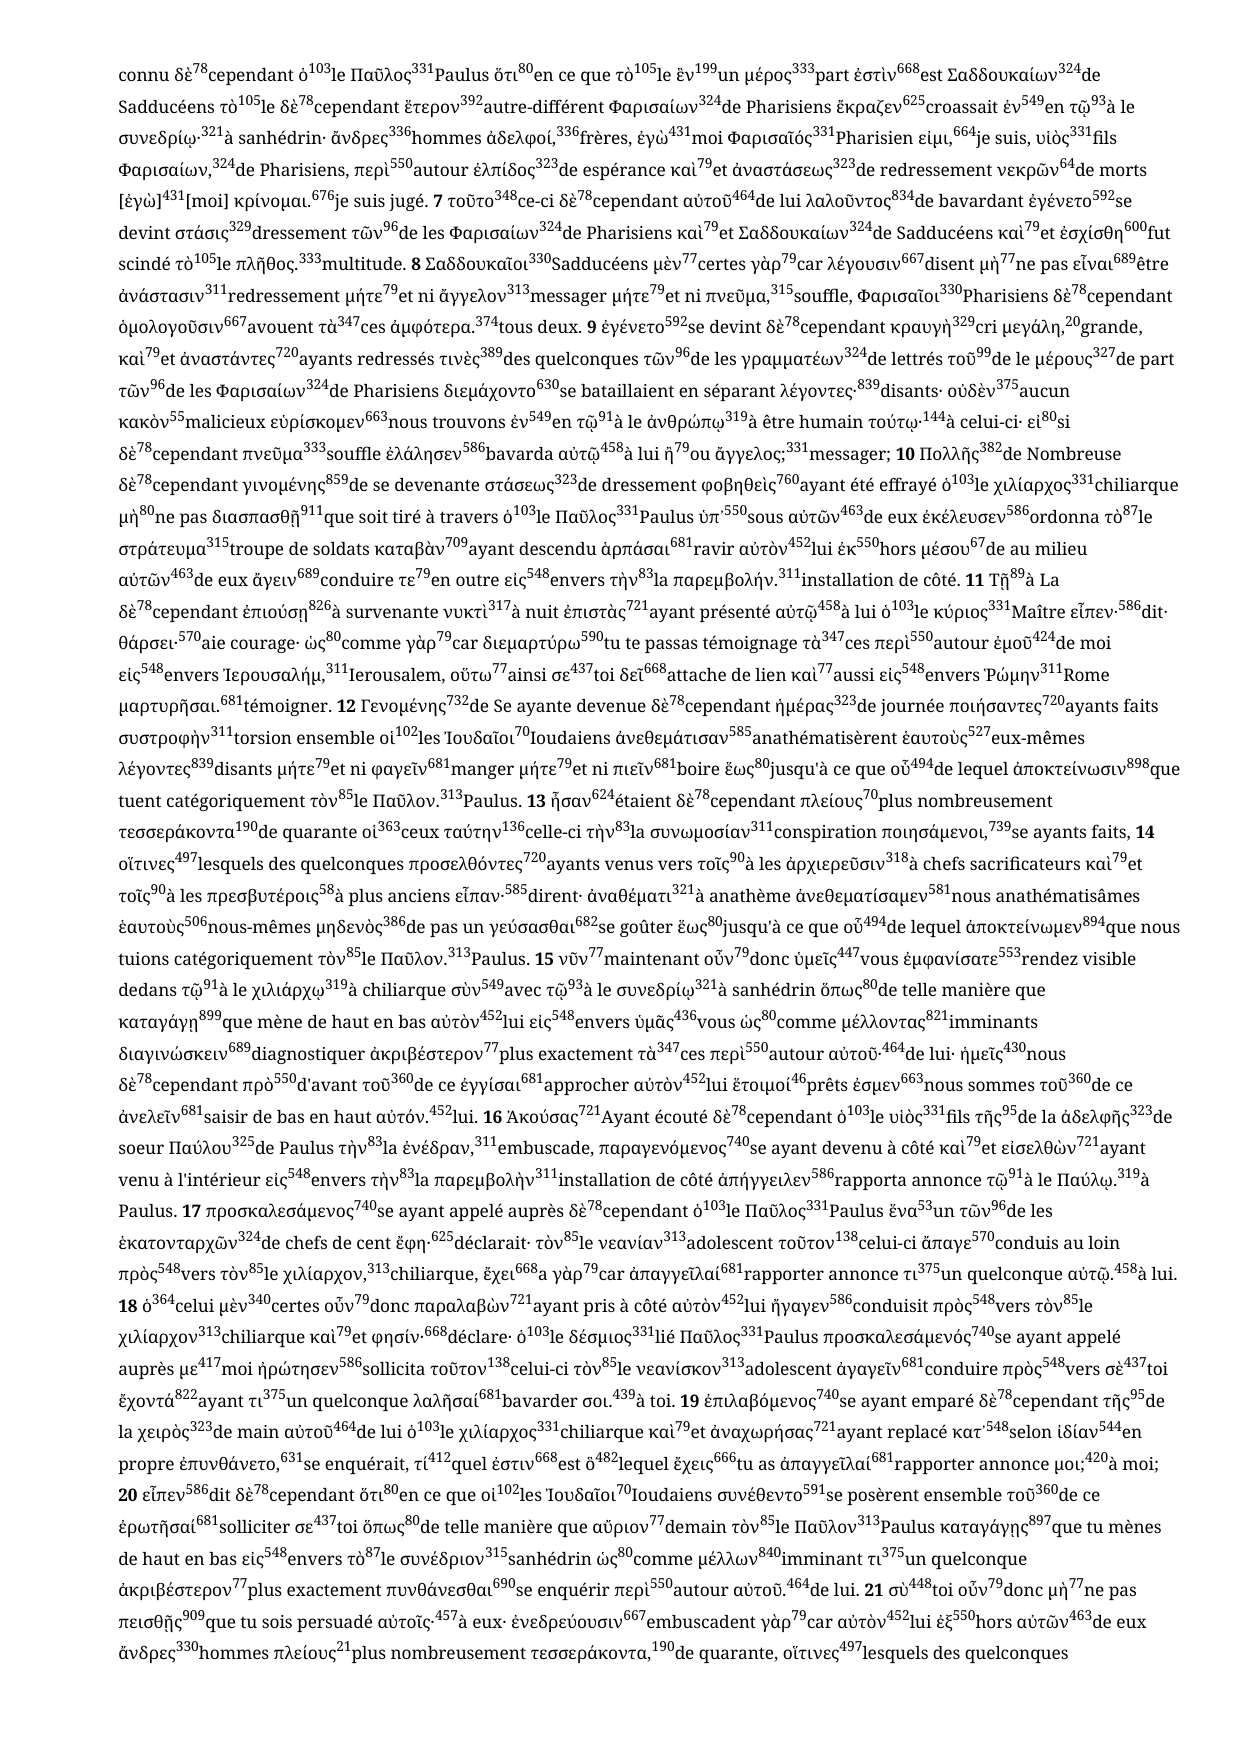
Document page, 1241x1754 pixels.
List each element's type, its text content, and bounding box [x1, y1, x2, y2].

text 1 Ἀτενίσας721Ayant regardé fixement δὲ78cependant ὁ103le Παῦλος331Paulus τῷ93à le συνεδρίῳ321à sanhédrin εἶπεν·586dit· ἄνδρες336hommes ἀδελφοί,336frères, ἐγὼ431moi πάσῃ273à toute συνειδήσει317à conscience ἀγαθῇ8à bonne πεπολίτευμαι644je m'ai été citoyen τῷ91à le θεῷ319à Dieu ἄχρι552jusqu'à l'extrémité ταύτης148de celle-ci τῆς95de la ἡμέρας.323de journée. 2 ὁ103le δὲ78cependant ἀρχιερεὺς331chef sacrificateur Ἁνανίας331Ananias ἐπέταξεν586ordonna sûrement τοῖς351à ceux παρεστῶσιν773à ayants dressés à côté αὐτῷ458à lui τύπτειν689taper αὐτοῦ464de lui τὸ87le στόμα.315bouche. 3 τότε77alors ὁ103le Παῦλος331Paulus πρὸς548vers αὐτὸν452lui εἶπεν·586dit· τύπτειν689taper σε437toi μέλλει668immine ὁ103le θεός,331Dieu, τοῖχε337mur κεκονιαμένε·818ayant été chaulé· καὶ79et σὺ448toi κάθῃ672tu te es assis κρίνων840jugeant με417moi κατὰ548selon τὸν85le νόμον313loi καὶ79et παρανομῶν840contrant la loi κελεύεις666tu ordonnes με417moi τύπτεσθαι;692être tapé; 4 οἱ363ceux δὲ78cependant παρεστῶτες782ayants dressés à côté εἶπαν·585dirent· τὸν85le ἀρχιερέα313chef sacrificateur τοῦ97de le θεοῦ325de Dieu λοιδορεῖς;666tu insultes; 5 ἔφη625déclarait τε79en outre ὁ103le Παῦλος·331Paulus· οὐκ77non ᾔδειν,655j'avais su, ἀδελφοί,336frères, ὅτι80en ce que ἐστὶν668est ἀρχιερεύς·331chef sacrificateur· γέγραπται654a été graphé γὰρ79car ὅτι80en ce que ἄρχοντα313chef τοῦ97de le λαοῦ325de peuple σου442de toi οὐκ77non ἐρεῖς604tu diras κακῶς.77malicieusement. 6 Γνοὺς721Ayant connu δὲ78cependant ὁ103le Παῦλος331Paulus ὅτι80en ce que τὸ105le ἓν199un μέρος333part ἐστὶν668est Σαδδουκαίων324de Sadducéens τὸ105le δὲ78cependant ἕτερον392autre-différent Φαρισαίων324de Pharisiens ἔκραζεν625croassait ἐν549en τῷ93à le συνεδρίῳ·321à sanhédrin· ἄνδρες336hommes ἀδελφοί,336frères, ἐγὼ431moi Φαρισαῖός331Pharisien εἰμι,664je suis, υἱὸς331fils Φαρισαίων,324de Pharisiens, περὶ550autour ἐλπίδος323de espérance καὶ79et ἀναστάσεως323de redressement νεκρῶν64de morts [ἐγὼ]431[moi] κρίνομαι.676je suis jugé. 7 τοῦτο348ce-ci δὲ78cependant αὐτοῦ464de lui λαλοῦντος834de bavardant ἐγένετο592se devint στάσις329dressement τῶν96de les Φαρισαίων324de Pharisiens καὶ79et Σαδδουκαίων324de Sadducéens καὶ79et ἐσχίσθη600fut scindé τὸ105le πλῆθος.333multitude. 8 Σαδδουκαῖοι330Sadducéens μὲν77certes γὰρ79car λέγουσιν667disent μὴ77ne pas εἶναι689être ἀνάστασιν311redressement μήτε79et ni ἄγγελον313messager μήτε79et ni πνεῦμα,315souffle, Φαρισαῖοι330Pharisiens δὲ78cependant ὁμολογοῦσιν667avouent τὰ347ces ἀμφότερα.374tous deux. 9 ἐγένετο592se devint δὲ78cependant κραυγὴ329cri μεγάλη,20grande, καὶ79et ἀναστάντες720ayants redressés τινὲς389des quelconques τῶν96de les γραμματέων324de lettrés τοῦ99de le μέρους327de part τῶν96de les Φαρισαίων324de Pharisiens διεμάχοντο630se bataillaient en séparant λέγοντες·839disants· οὐδὲν375aucun κακὸν55malicieux εὑρίσκομεν663nous trouvons ἐν549en τῷ91à le ἀνθρώπῳ319à être humain τούτῳ·144à celui-ci· εἰ80si δὲ78cependant πνεῦμα333souffle ἐλάλησεν586bavarda αὐτῷ458à lui ἢ79ou ἄγγελος;331messager; 10 Πολλῆς382de Nombreuse δὲ78cependant γινομένης859de se devenante στάσεως323de dressement φοβηθεὶς760ayant été effrayé ὁ103le χιλίαρχος331chiliarque μὴ80ne pas διασπασθῇ911que soit tiré à travers ὁ103le Παῦλος331Paulus ὑπ᾽550sous αὐτῶν463de eux ἐκέλευσεν586ordonna τὸ87le στράτευμα315troupe de soldats καταβὰν709ayant descendu ἁρπάσαι681ravir αὐτὸν452lui ἐκ550hors μέσου67de au milieu αὐτῶν463de eux ἄγειν689conduire τε79en outre εἰς548envers τὴν83la παρεμβολήν.311installation de côté. 11 Τῇ89à La δὲ78cependant ἐπιούσῃ826à survenante νυκτὶ317à nuit ἐπιστὰς721ayant présenté αὐτῷ458à lui ὁ103le κύριος331Maître εἶπεν·586dit· θάρσει·570aie courage· ὡς80comme γὰρ79car διεμαρτύρω590tu te passas témoignage τὰ347ces περὶ550autour ἐμοῦ424de moi εἰς548envers Ἰερουσαλήμ,311Ierousalem, οὕτω77ainsi σε437toi δεῖ668attache de lien καὶ77aussi εἰς548envers Ῥώμην311Rome μαρτυρῆσαι.681témoigner. 12 Γενομένης732de Se ayante devenue δὲ78cependant ἡμέρας323de journée ποιήσαντες720ayants faits συστροφὴν311torsion ensemble οἱ102les Ἰουδαῖοι70Ioudaiens ἀνεθεμάτισαν585anathématisèrent ἑαυτοὺς527eux-mêmes λέγοντες839disants μήτε79et ni φαγεῖν681manger μήτε79et ni πιεῖν681boire ἕως80jusqu'à ce que οὗ494de lequel ἀποκτείνωσιν898que tuent catégoriquement τὸν85le Παῦλον.313Paulus. 13 ἦσαν624étaient δὲ78cependant πλείους70plus nombreusement τεσσεράκοντα190de quarante οἱ363ceux ταύτην136celle-ci τὴν83la συνωμοσίαν311conspiration ποιησάμενοι,739se ayants faits, 14 οἵτινες497lesquels des quelconques προσελθόντες720ayants venus vers τοῖς90à les ἀρχιερεῦσιν318à chefs sacrificateurs καὶ79et τοῖς90à les πρεσβυτέροις58à plus anciens εἶπαν·585dirent· ἀναθέματι321à anathème ἀνεθεματίσαμεν581nous anathématisâmes ἑαυτοὺς506nous-mêmes μηδενὸς386de pas un γεύσασθαι682se goûter ἕως80jusqu'à ce que οὗ494de lequel ἀποκτείνωμεν894que nous tuions catégoriquement τὸν85le Παῦλον.313Paulus. 15 νῦν77maintenant οὖν79donc ὑμεῖς447vous ἐμφανίσατε553rendez visible dedans τῷ91à le χιλιάρχῳ319à chiliarque σὺν549avec τῷ93à le συνεδρίῳ321à sanhédrin ὅπως80de telle manière que καταγάγῃ899que mène de haut en bas αὐτὸν452lui εἰς548envers ὑμᾶς436vous ὡς80comme μέλλοντας821imminants διαγινώσκειν689diagnostiquer ἀκριβέστερον77plus exactement τὰ347ces περὶ550autour αὐτοῦ·464de lui· ἡμεῖς430nous δὲ78cependant πρὸ550d'avant τοῦ360de ce ἐγγίσαι681approcher αὐτὸν452lui ἕτοιμοί46prêts ἐσμεν663nous sommes τοῦ360de ce ἀνελεῖν681saisir de bas en haut αὐτόν.452lui. 16 Ἀκούσας721Ayant écouté δὲ78cependant ὁ103le υἱὸς331fils τῆς95de la ἀδελφῆς323de soeur Παύλου325de Paulus τὴν83la ἐνέδραν,311embuscade, παραγενόμενος740se ayant devenu à côté καὶ79et εἰσελθὼν721ayant venu à l'intérieur εἰς548envers τὴν83la παρεμβολὴν311installation de côté ἀπήγγειλεν586rapporta annonce τῷ91à le Παύλῳ.319à Paulus. 17 προσκαλεσάμενος740se ayant appelé auprès δὲ78cependant ὁ103le Παῦλος331Paulus ἕνα53un τῶν96de les ἑκατονταρχῶν324de chefs de cent ἔφη·625déclarait· τὸν85le νεανίαν313adolescent τοῦτον138celui-ci ἄπαγε570conduis au loin πρὸς548vers τὸν85le χιλίαρχον,313chiliarque, ἔχει668a γὰρ79car ἀπαγγεῖλαί681rapporter annonce τι375un quelconque αὐτῷ.458à lui. 18 ὁ364celui μὲν340certes οὖν79donc παραλαβὼν721ayant pris à côté αὐτὸν452lui ἤγαγεν586conduisit πρὸς548vers τὸν85le χιλίαρχον313chiliarque καὶ79et φησίν·668déclare· ὁ103le δέσμιος331lié Παῦλος331Paulus προσκαλεσάμενός740se ayant appelé auprès με417moi ἠρώτησεν586sollicita τοῦτον138celui-ci τὸν85le νεανίσκον313adolescent ἀγαγεῖν681conduire πρὸς548vers σὲ437toi ἔχοντά822ayant τι375un quelconque λαλῆσαί681bavarder σοι.439à toi. 19 ἐπιλαβόμενος740se ayant emparé δὲ78cependant τῆς95de la χειρὸς323de main αὐτοῦ464de lui ὁ103le χιλίαρχος331chiliarque καὶ79et ἀναχωρήσας721ayant replacé κατ᾽548selon ἰδίαν544en propre ἐπυνθάνετο,631se enquérait, τί412quel ἐστιν668est ὃ482lequel ἔχεις666tu as ἀπαγγεῖλαί681rapporter annonce μοι;420à moi; 20 εἶπεν586dit δὲ78cependant ὅτι80en ce que οἱ102les Ἰουδαῖοι70Ioudaiens συνέθεντο591se posèrent ensemble τοῦ360de ce ἐρωτῆσαί681solliciter σε437toi ὅπως80de telle manière que αὔριον77demain τὸν85le Παῦλον313Paulus καταγάγῃς897que tu mènes de haut en bas εἰς548envers τὸ87le συνέδριον315sanhédrin ὡς80comme μέλλων840imminant τι375un quelconque ἀκριβέστερον77plus exactement πυνθάνεσθαι690se enquérir περὶ550autour αὐτοῦ.464de lui. 21 σὺ448toi οὖν79donc μὴ77ne pas πεισθῇς909que tu sois persuadé αὐτοῖς·457à eux· ἐνεδρεύουσιν667embuscadent γὰρ79car αὐτὸν452lui ἐξ550hors αὐτῶν463de eux ἄνδρες330hommes πλείους21plus nombreusement τεσσεράκοντα,190de quarante, οἵτινες497lesquels des quelconques ἀνεθεμάτισαν585anathématisèrent ἑαυτοὺς527eux-mêmes μήτε79et ni φαγεῖν681manger μήτε79et ni πιεῖν681boire ἕως80jusqu'à ce que οὗ492de lequel ἀνέλωσιν898que saisissent de bas en haut αὐτόν,452lui, καὶ79et νῦν77maintenant εἰσιν667sont ἕτοιμοι46prêts προσδεχόμενοι866se acceptants auprès τὴν83la ἀπὸ550au loin σοῦ442de toi ἐπαγγελίαν.311promesse. 22 ὁ103le μὲν77certes οὖν79donc χιλίαρχος331chiliarque ἀπέλυσεν586délia au loin τὸν85le νεανίσκον313adolescent παραγγείλας721ayant messagé à côté μηδενὶ378à pas un ἐκλαλῆσαι681bavarder dehors ὅτι80en ce que ταῦτα347ces-ci ἐνεφάνισας584tu rendis visible dedans πρός548vers ἐμέ.417moi. 23 Καὶ79Et προσκαλεσάμενος740se ayant appelé auprès τινας268des quelconques δύο178deux τῶν96de les ἑκατονταρχῶν324de chefs de cent εἶπεν·586dit· ἑτοιμάσατε553préparez στρατιώτας312soldats διακοσίους,178deux cents, ὅπως80de telle manière que πορευθῶσιν910que soient allé ἕως552jusqu'à ce que Καισαρείας,323de Kaesareia, καὶ79et ἱππεῖς312cavaliers ἑβδομήκοντα178soixante-dix καὶ79et δεξιολάβους312gardes droites διακοσίους178deux cents ἀπὸ550au loin τρίτης209de troisième ὥρας323de heure τῆς95de la νυκτός,323de nuit, 24 κτήνη314bêtes de montures τε79en outre παραστῆσαι681dresser à côté ἵνα80afin que ἐπιβιβάσαντες720ayants montés dessus τὸν85le Παῦλον313Paulus διασώσωσιν898que sauvent complètement πρὸς548vers Φήλικα313Félix τὸν85le ἡγεμόνα,313gouverneur, 25 γράψας721ayant graphé ἐπιστολὴν311épître ἔχουσαν820ayante τὸν85le τύπον313modèle frappé τοῦτον·138celui-ci· 26 Κλαύδιος331Claudius Λυσίας331Lysias τῷ91à le κρατίστῳ10à très fort ἡγεμόνι319à gouverneur Φήλικι319à Félix χαίρειν.309être de joie. 27 Τὸν85Le ἄνδρα313homme τοῦτον138celui-ci συλλημφθέντα744ayant été pris ensemble ὑπὸ550sous τῶν96de les Ἰουδαίων64de Ioudaiens καὶ79et μέλλοντα822imminant ἀναιρεῖσθαι692être saisi de bas en haut ὑπ᾽550sous αὐτῶν463de eux ἐπιστὰς721ayant présenté σὺν549avec τῷ253à le στρατεύματι321à troupe de soldats ἐξειλάμην588je m'extrais μαθὼν721ayant appris ὅτι80en ce que Ῥωμαῖός47Romain ἐστιν.668est. 28 βουλόμενός867se ayant dessein τε79en outre ἐπιγνῶναι681reconnaître τὴν83la αἰτίαν311cause δι᾽548par le fait de ἣν478laquelle ἐνεκάλουν624appelaient en accusation αὐτῷ,458à lui, κατήγαγον582je menai de haut en bas εἰς548envers τὸ87le συνέδριον315sanhédrin αὐτῶν463de eux 29 ὃν480lequel εὗρον582je trouvai ἐγκαλούμενον875étant appelé en accusation περὶ550autour ζητημάτων326de sujets de recherches τοῦ97de le νόμου325de loi αὐτῶν,463de eux, μηδὲν375pas un δὲ78cependant ἄξιον55digne θανάτου325de trépas ἢ79ou δεσμῶν324de liens ἔχοντα822ayant ἔγκλημα.315appel en accusation. 30 μηνυθείσης752de ayante étée indiquée δέ78cependant μοι420à moi ἐπιβουλῆς323de complot εἰς548envers τὸν85le ἄνδρα313homme ἔσεσθαι685se avoir à être ἐξαυτῆς77immédiatement ἔπεμψα582je mandai πρὸς548vers σὲ437toi παραγγείλας721ayant messagé à côté καὶ77aussi τοῖς90à les κατηγόροις318à accusateurs λέγειν689dire [τὰ]86[les] πρὸς548vers αὐτὸν452lui ἐπὶ550sur σοῦ.442de toi. 31 Οἱ102Les μὲν77certes οὖν79donc στρατιῶται330soldats κατὰ548selon τὸ348ce διατεταγμένον798ayant été ordonné au-travers αὐτοῖς457à eux ἀναλαβόντες720ayants pris de bas en haut τὸν85le Παῦλον313Paulus ἤγαγον585conduisirent διὰ550par νυκτὸς323de nuit εἰς548envers τὴν83la Ἀντιπατρίδα,311Antipatris, 32 τῇ350à celle δὲ78cependant ἐπαύριον77lendemain ἐάσαντες720ayants concédés τοὺς84les ἱππεῖς312cavaliers ἀπέρχεσθαι690se éloigner σὺν549avec αὐτῷ458à lui ὑπέστρεψαν585retournèrent en arrière εἰς548envers τὴν83la παρεμβολήν·311installation de côté· 33 οἵτινες497lesquels des quelconques εἰσελθόντες720ayants venus à l'intérieur εἰς548envers τὴν83la Καισάρειαν311Kaesareia καὶ79et ἀναδόντες720ayants donnés de bas en haut τὴν83la ἐπιστολὴν311épître τῷ91à le ἡγεμόνι319à gouverneur παρέστησαν585dressèrent à côté καὶ77aussi τὸν85le Παῦλον313Paulus αὐτῷ.458à lui. 34 ἀναγνοὺς721ayant pris connaissance δὲ78cependant καὶ79et ἐπερωτήσας721ayant demandé sur ἐκ550hors ποίας169de quelle ἐπαρχείας323de éparchie ἐστίν,668est, καὶ79et πυθόμενος740se ayant enquis ὅτι80en ce que ἀπὸ550au loin Κιλικίας,323de Cilicie, 35 διακούσομαί608je m'écouterai au travers σου,442de toi, ἔφη,625déclarait, ὅταν80lorsque le cas échéant καὶ77aussi οἱ102les κατήγοροί330accusateurs σου442de toi παραγένωνται·904que se deviennent à côté· κελεύσας721ayant ordonné ἐν549en τῷ93à le πραιτωρίῳ321à prétoire τοῦ97de le Ἡρῴδου325de Hérode φυλάσσεσθαι692être gardienné αὐτόν.452lui. [118, 59, 1181, 1665]
